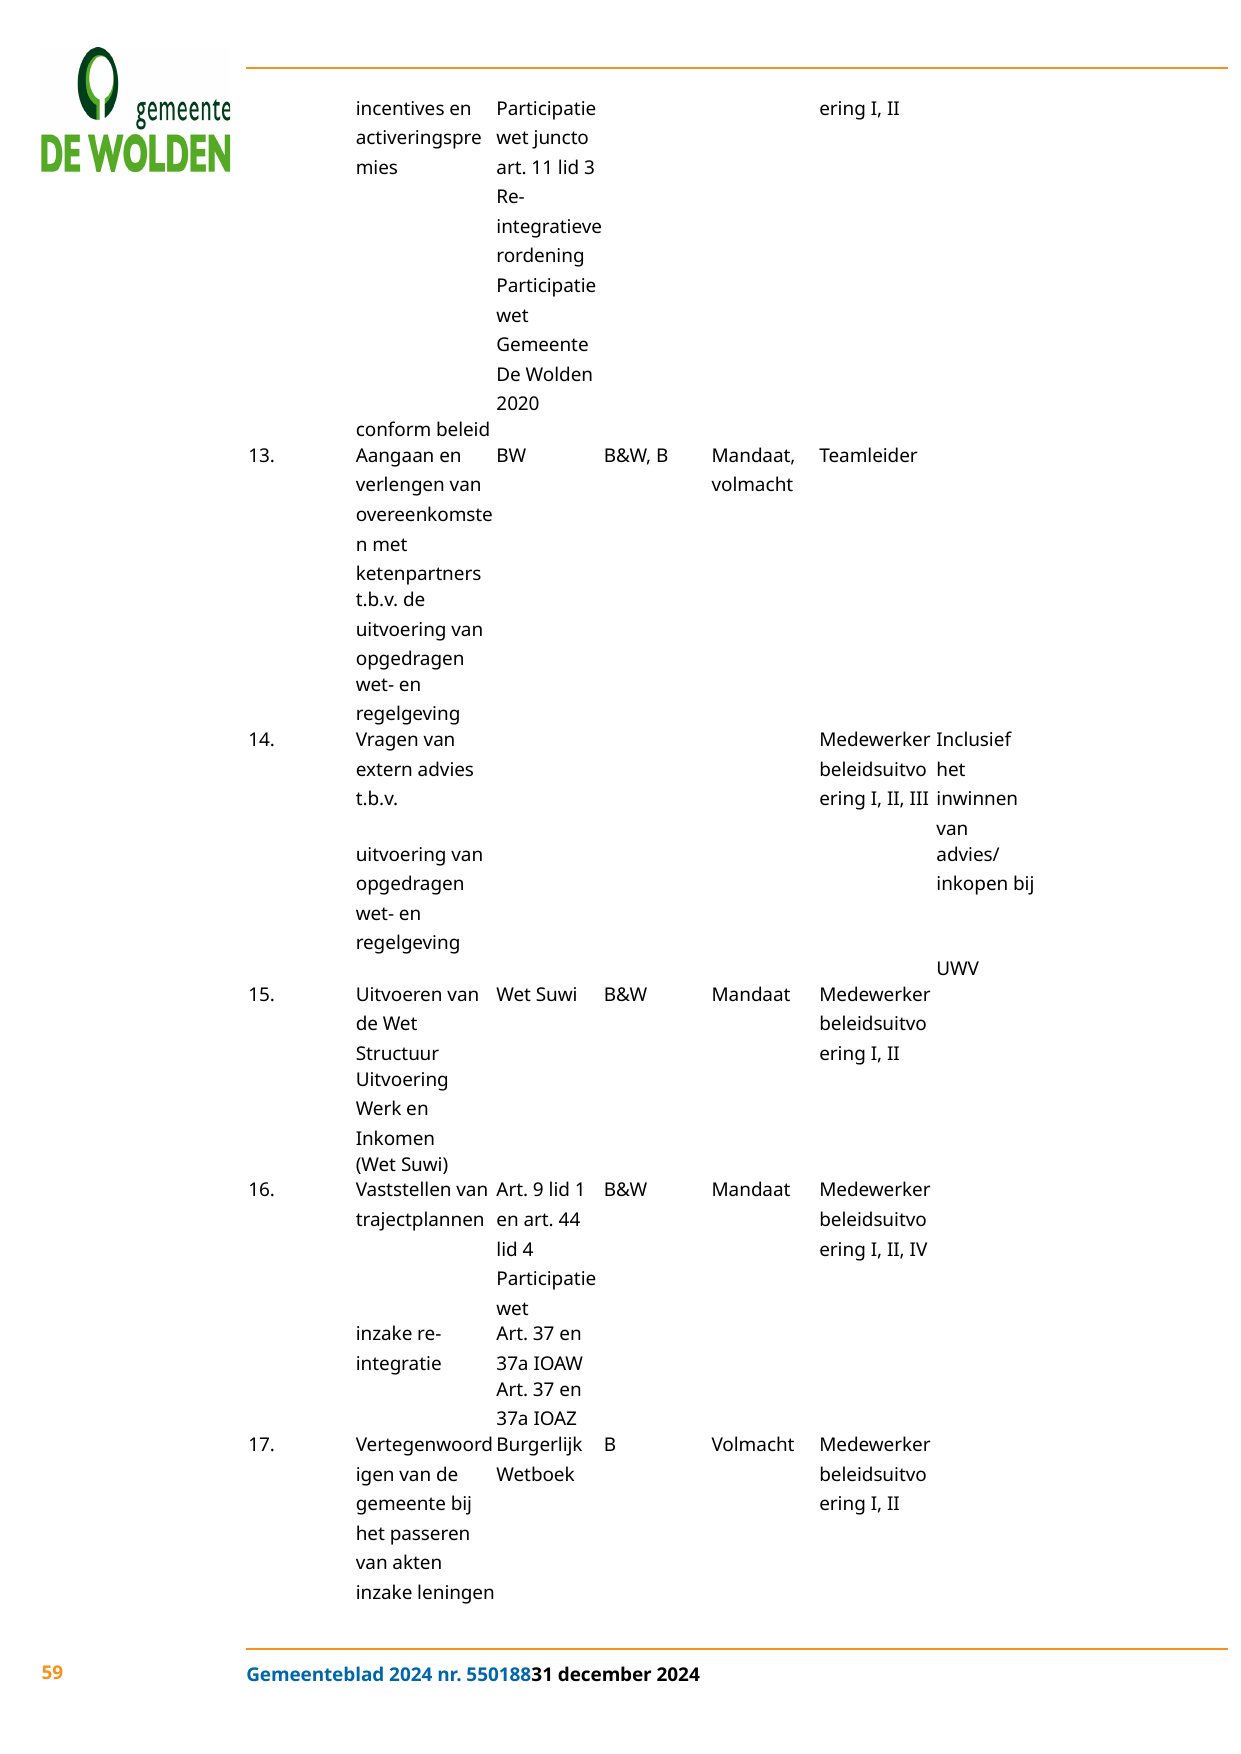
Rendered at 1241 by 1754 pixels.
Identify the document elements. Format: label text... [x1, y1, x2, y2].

table_cell [604, 95, 711, 416]
table_cell [604, 1376, 711, 1431]
table_cell [496, 1066, 604, 1151]
table_cell B&W, B [604, 442, 711, 586]
table_cell UWV [936, 955, 1044, 981]
table_cell Burgerlijk Wetboek [496, 1431, 604, 1605]
table_cell B&W [604, 981, 711, 1066]
table_cell Art. 37 en 37a IOAW [496, 1321, 604, 1376]
table_cell [248, 841, 356, 955]
table_cell Volmacht [711, 1431, 819, 1605]
table_cell B [604, 1431, 711, 1605]
table_cell Vaststellen van trajectplannen [356, 1177, 496, 1321]
table_cell [819, 1376, 936, 1431]
table_cell Aangaan en verlengen van overeenkomsten met ketenpartners [356, 442, 496, 586]
table_cell Medewerker beleidsuitvoering I, II [819, 1431, 936, 1605]
table_cell [356, 1376, 496, 1431]
table_cell Uitvoering Werk en Inkomen [356, 1066, 496, 1151]
table_cell [356, 955, 496, 981]
table_cell [604, 955, 711, 981]
table_cell [819, 1066, 936, 1151]
table_cell [1044, 1431, 1152, 1605]
table_cell Art. 37 en 37a IOAZ [496, 1376, 604, 1431]
table_cell [819, 671, 936, 726]
table_cell [248, 1376, 356, 1431]
table_cell [936, 95, 1044, 416]
table_cell [1044, 955, 1152, 981]
table_cell Mandaat [711, 1177, 819, 1321]
table_cell [604, 586, 711, 671]
table_cell Mandaat [711, 981, 819, 1066]
table_cell [248, 95, 356, 416]
table_cell [936, 586, 1044, 671]
picture [41, 47, 231, 172]
table_cell incentives en activeringspremies [356, 95, 496, 416]
table_cell [496, 841, 604, 955]
table_cell Art. 9 lid 1 en art. 44 lid 4 Participatiewet [496, 1177, 604, 1321]
table_cell Medewerker beleidsuitvoering I, II, IV [819, 1177, 936, 1321]
table_cell [604, 1151, 711, 1177]
table_cell [1044, 95, 1152, 416]
table_cell [936, 1151, 1044, 1177]
table_cell [496, 671, 604, 726]
table_cell Medewerker beleidsuitvoering I, II [819, 981, 936, 1066]
table_cell [819, 1321, 936, 1376]
table_cell [711, 1066, 819, 1151]
table_cell [819, 586, 936, 671]
table_cell [248, 1066, 356, 1151]
table_cell [1044, 1151, 1152, 1177]
table_cell [936, 416, 1044, 442]
table_cell [496, 586, 604, 671]
table_cell [936, 1431, 1044, 1605]
table_cell [711, 416, 819, 442]
table_cell Vragen van extern advies t.b.v. [356, 726, 496, 841]
table_cell 14. [248, 726, 356, 841]
table_cell Participatiewet juncto art. 11 lid 3 Re-integratieverordening Participatiewet Gemeente De Wolden 2020 [496, 95, 604, 416]
table_cell [496, 955, 604, 981]
table_cell [1044, 1321, 1152, 1376]
table_cell [248, 1151, 356, 1177]
table_cell conform beleid [356, 416, 496, 442]
table_cell (Wet Suwi) [356, 1151, 496, 1177]
table_cell [936, 1376, 1044, 1431]
table_cell [496, 416, 604, 442]
table_cell [819, 1151, 936, 1177]
table_cell [936, 1177, 1044, 1321]
table_cell [711, 955, 819, 981]
table_cell wet- en regelgeving [356, 671, 496, 726]
table_cell [936, 671, 1044, 726]
table_cell [604, 1066, 711, 1151]
table_cell [936, 1066, 1044, 1151]
table_cell B&W [604, 1177, 711, 1321]
table_cell Inclusief het inwinnen van [936, 726, 1044, 841]
table_cell [711, 726, 819, 841]
table_cell [1044, 981, 1152, 1066]
table_cell advies/inkopen bij [936, 841, 1044, 955]
table_cell ering I, II [819, 95, 936, 416]
table_cell [711, 586, 819, 671]
table_cell Uitvoeren van de Wet Structuur [356, 981, 496, 1066]
table_cell [711, 95, 819, 416]
table_cell [248, 671, 356, 726]
table_cell [936, 981, 1044, 1066]
table_cell [819, 416, 936, 442]
table_cell [1044, 1376, 1152, 1431]
table_cell [1044, 416, 1152, 442]
table_cell [711, 1376, 819, 1431]
table_cell [1044, 586, 1152, 671]
table_cell [711, 671, 819, 726]
table_cell [819, 955, 936, 981]
table_cell [248, 955, 356, 981]
table_cell inzake re-integratie [356, 1321, 496, 1376]
table_cell [496, 726, 604, 841]
table_cell [1044, 442, 1152, 586]
table_cell Vertegenwoordigen van de gemeente bij het passeren van akten inzake leningen [356, 1431, 496, 1605]
table_cell 13. [248, 442, 356, 586]
table_cell [711, 1321, 819, 1376]
table_cell [248, 586, 356, 671]
table_cell Mandaat, volmacht [711, 442, 819, 586]
table_cell [604, 416, 711, 442]
table_cell [604, 726, 711, 841]
table_cell [604, 671, 711, 726]
table_cell Teamleider [819, 442, 936, 586]
table_cell [1044, 1066, 1152, 1151]
table_cell [496, 1151, 604, 1177]
table_cell [1044, 671, 1152, 726]
table_cell Medewerker beleidsuitvoering I, II, III [819, 726, 936, 841]
table_cell [1044, 726, 1152, 841]
table_cell 17. [248, 1431, 356, 1605]
table_cell [1044, 841, 1152, 955]
table_cell [936, 442, 1044, 586]
table_cell uitvoering van opgedragen wet- en regelgeving [356, 841, 496, 955]
table_cell [248, 416, 356, 442]
table_cell Wet Suwi [496, 981, 604, 1066]
table_cell [711, 1151, 819, 1177]
table_cell t.b.v. de uitvoering van opgedragen [356, 586, 496, 671]
table_cell [1044, 1177, 1152, 1321]
table_cell 15. [248, 981, 356, 1066]
table_cell 16. [248, 1177, 356, 1321]
table_cell [936, 1321, 1044, 1376]
table_cell [604, 1321, 711, 1376]
table_cell [711, 841, 819, 955]
table_cell [819, 841, 936, 955]
table_cell BW [496, 442, 604, 586]
table_cell [248, 1321, 356, 1376]
table_cell [604, 841, 711, 955]
